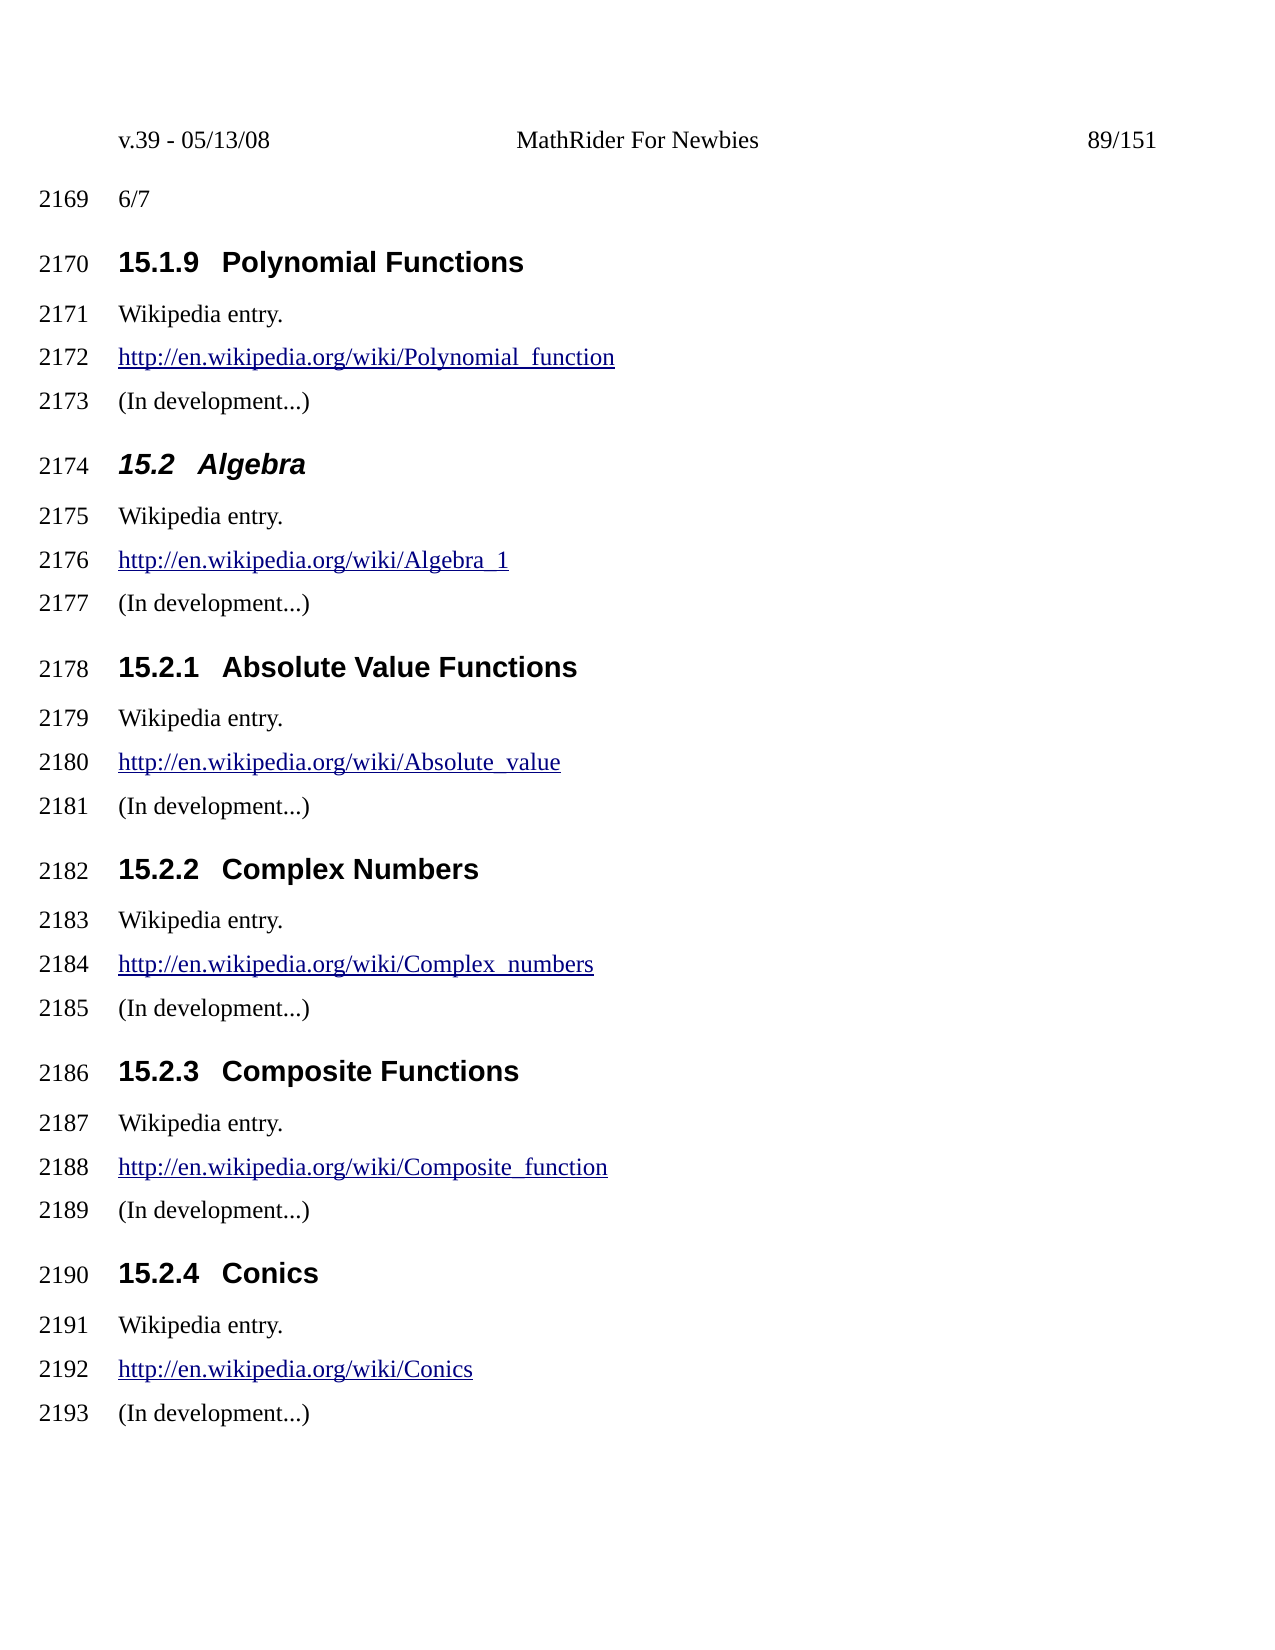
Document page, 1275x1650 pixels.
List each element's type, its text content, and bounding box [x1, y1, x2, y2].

subtitle Composite Functions [118, 1054, 1157, 1088]
text http://en.wikipedia.org/wiki/Composite_function [118, 1152, 1157, 1180]
text Wikipedia entry. [118, 1310, 1157, 1339]
text (In development...) [118, 588, 1157, 617]
text http://en.wikipedia.org/wiki/Algebra_1 [118, 545, 1157, 573]
subtitle Complex Numbers [118, 852, 1157, 886]
text 6/7 [118, 184, 1157, 213]
text (In development...) [118, 1195, 1157, 1224]
text Wikipedia entry. [118, 703, 1157, 732]
subtitle Absolute Value Functions [118, 650, 1157, 683]
text http://en.wikipedia.org/wiki/Absolute_value [118, 747, 1157, 776]
text (In development...) [118, 386, 1157, 415]
text http://en.wikipedia.org/wiki/Conics [118, 1354, 1157, 1383]
text Wikipedia entry. [118, 299, 1157, 327]
text Wikipedia entry. [118, 1108, 1157, 1137]
text (In development...) [118, 791, 1157, 819]
text Wikipedia entry. [118, 906, 1157, 934]
text (In development...) [118, 1398, 1157, 1426]
text http://en.wikipedia.org/wiki/Polynomial_function [118, 342, 1157, 371]
subtitle Algebra [118, 447, 1157, 481]
text (In development...) [118, 993, 1157, 1022]
text http://en.wikipedia.org/wiki/Complex_numbers [118, 949, 1157, 978]
subtitle Conics [118, 1257, 1157, 1290]
subtitle Polynomial Functions [118, 245, 1157, 279]
text Wikipedia entry. [118, 501, 1157, 530]
